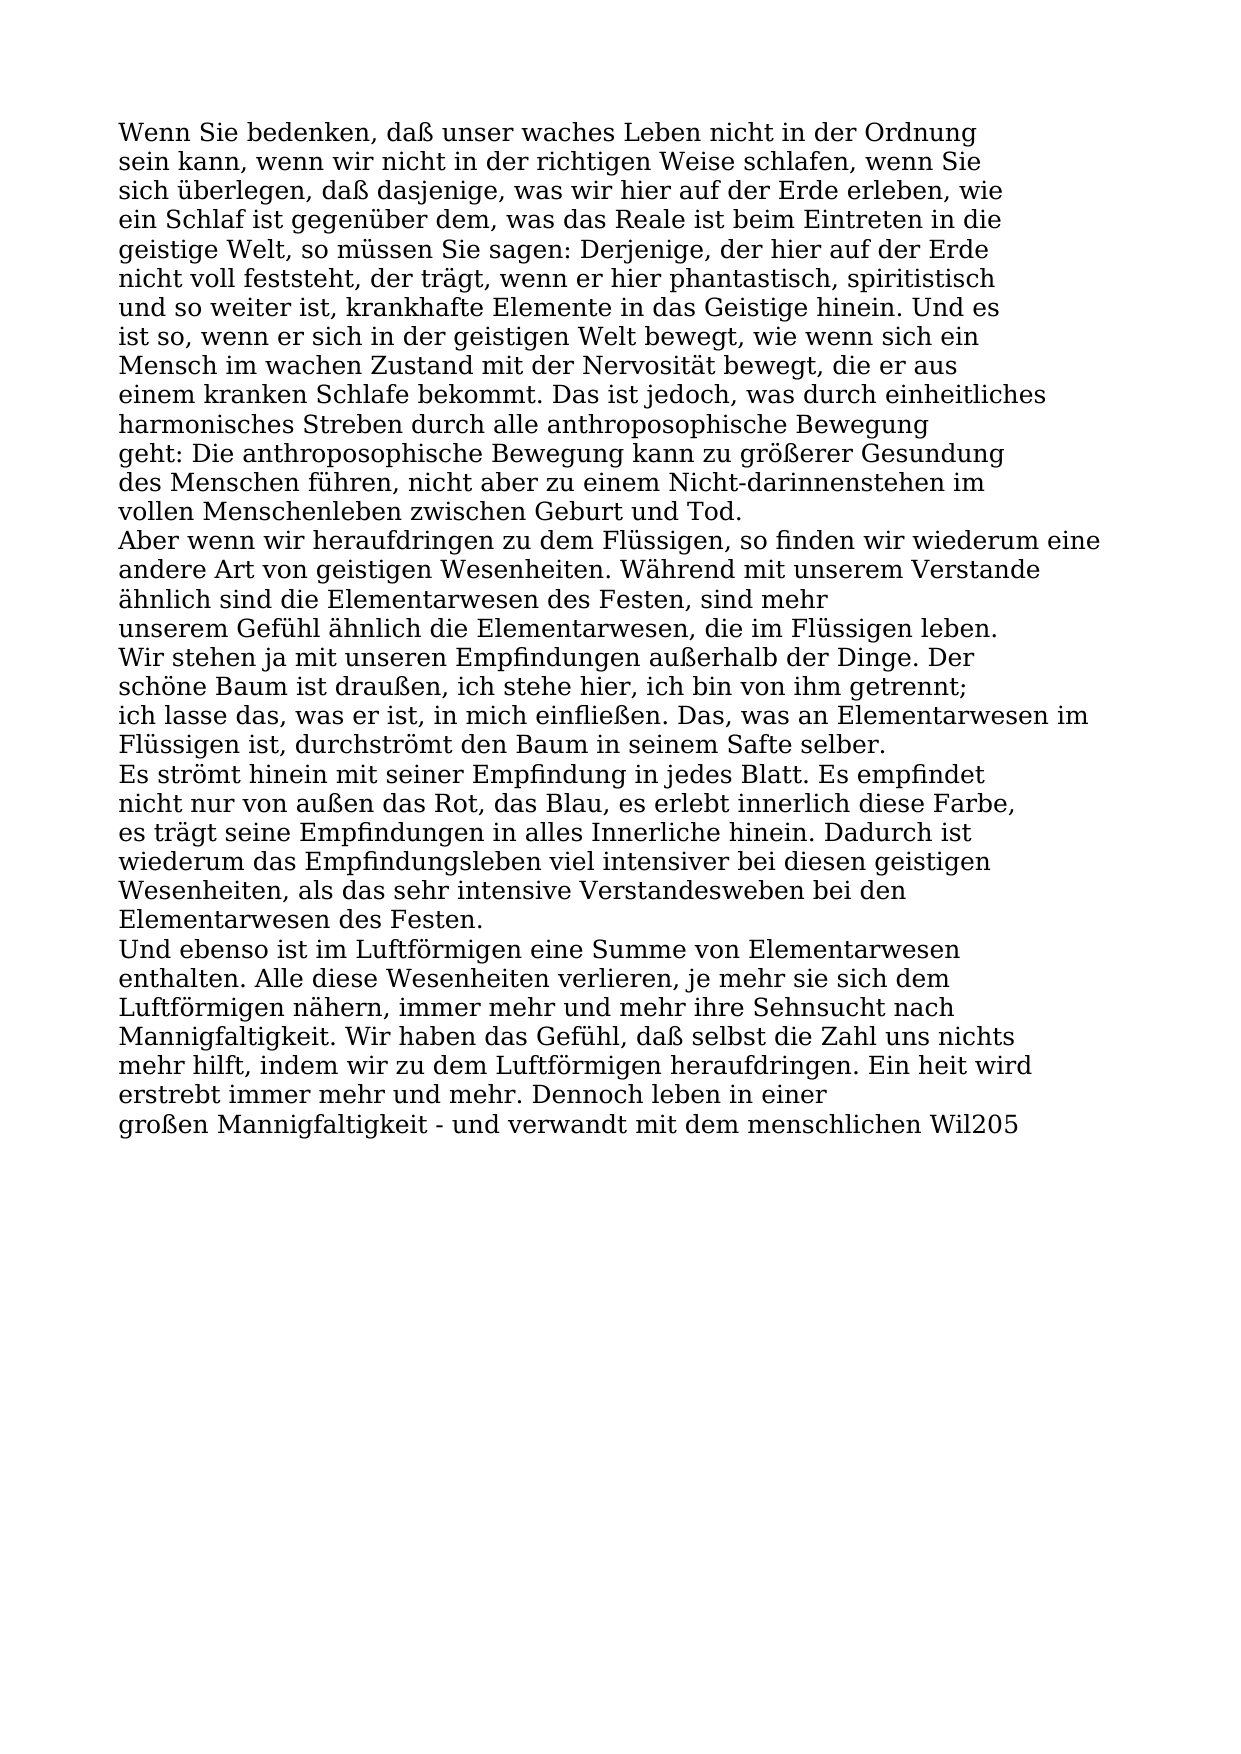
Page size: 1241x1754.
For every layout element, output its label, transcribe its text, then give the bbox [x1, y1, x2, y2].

text mehr hilft, indem wir zu dem Luftförmigen heraufdringen. Ein heit wird erstrebt immer mehr und mehr. Dennoch leben in einer [118, 1051, 1122, 1110]
text des Menschen führen, nicht aber zu einem Nicht-darinnenstehen im [118, 468, 1122, 497]
text sein kann, wenn wir nicht in der richtigen Weise schlafen, wenn Sie [118, 147, 1122, 176]
text nicht voll feststeht, der trägt, wenn er hier phantastisch, spiritistisch [118, 264, 1122, 293]
text unserem Gefühl ähnlich die Elementarwesen, die im Flüssigen leben. [118, 614, 1122, 643]
text enthalten. Alle diese Wesenheiten verlieren, je mehr sie sich dem Luftförmigen nähern, immer mehr und mehr ihre Sehnsucht nach Mannigfaltigkeit. Wir haben das Gefühl, daß selbst die Zahl uns nichts [118, 964, 1122, 1051]
text Aber wenn wir heraufdringen zu dem Flüssigen, so finden wir wiederum eine andere Art von geistigen Wesenheiten. Während mit unserem Verstande ähnlich sind die Elementarwesen des Festen, sind mehr [118, 526, 1122, 614]
text Wir stehen ja mit unseren Empfindungen außerhalb der Dinge. Der [118, 643, 1122, 672]
text geistige Welt, so müssen Sie sagen: Derjenige, der hier auf der Erde [118, 235, 1122, 264]
text ein Schlaf ist gegenüber dem, was das Reale ist beim Eintreten in die [118, 206, 1122, 235]
text Es strömt hinein mit seiner Empfindung in jedes Blatt. Es empfindet [118, 760, 1122, 789]
text großen Mannigfaltigkeit - und verwandt mit dem menschlichen Wil205 [118, 1110, 1122, 1139]
text Mensch im wachen Zustand mit der Nervosität bewegt, die er aus [118, 351, 1122, 381]
text schöne Baum ist draußen, ich stehe hier, ich bin von ihm getrennt; [118, 672, 1122, 701]
text wiederum das Empfindungsleben viel intensiver bei diesen geistigen [118, 847, 1122, 876]
text ich lasse das, was er ist, in mich einfließen. Das, was an Elementarwesen im Flüssigen ist, durchströmt den Baum in seinem Safte selber. [118, 701, 1122, 760]
text vollen Menschenleben zwischen Geburt und Tod. [118, 497, 1122, 526]
text geht: Die anthroposophische Bewegung kann zu größerer Gesundung [118, 439, 1122, 468]
text sich überlegen, daß dasjenige, was wir hier auf der Erde erleben, wie [118, 176, 1122, 206]
text einem kranken Schlafe bekommt. Das ist jedoch, was durch einheitliches harmonisches Streben durch alle anthroposophische Bewegung [118, 381, 1122, 439]
text nicht nur von außen das Rot, das Blau, es erlebt innerlich diese Farbe, [118, 789, 1122, 818]
text und so weiter ist, krankhafte Elemente in das Geistige hinein. Und es [118, 293, 1122, 322]
text Wenn Sie bedenken, daß unser waches Leben nicht in der Ordnung [118, 118, 1122, 147]
text ist so, wenn er sich in der geistigen Welt bewegt, wie wenn sich ein [118, 322, 1122, 351]
text Und ebenso ist im Luftförmigen eine Summe von Elementarwesen [118, 935, 1122, 964]
text Wesenheiten, als das sehr intensive Verstandesweben bei den Elementarwesen des Festen. [118, 876, 1122, 935]
text es trägt seine Empfindungen in alles Innerliche hinein. Dadurch ist [118, 818, 1122, 847]
